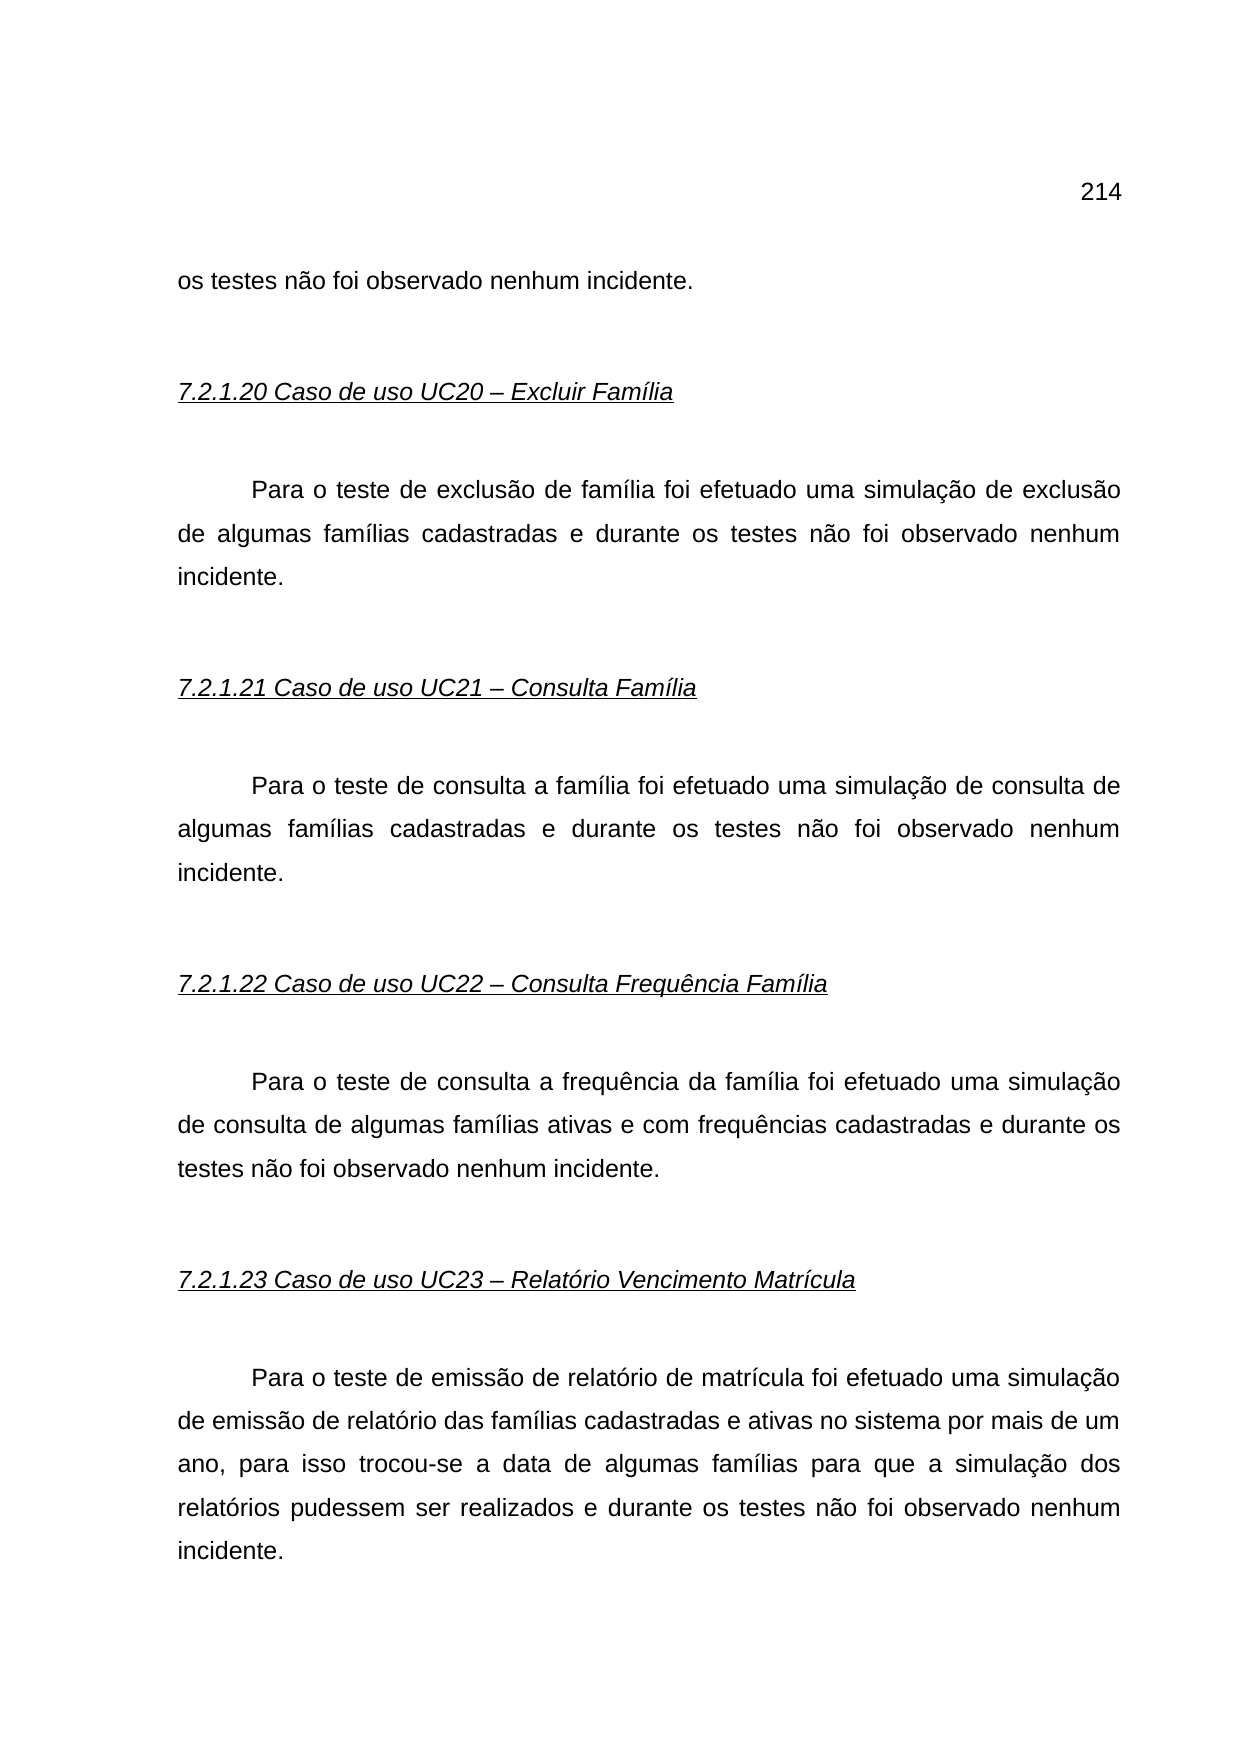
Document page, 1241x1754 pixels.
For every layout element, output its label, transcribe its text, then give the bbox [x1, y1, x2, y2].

text Para o teste de emissão de relatório de matrícula foi efetuado uma simulação de emissão de relatório das famílias cadastradas e ativas no sistema por mais de um ano, para isso trocou-se a data de algumas famílias para que a simulação dos relatórios pudessem ser realizados e durante os testes não foi observado nenhum incidente. [177, 1363, 1122, 1564]
text Para o teste de consulta a frequência da família foi efetuado uma simulação de consulta de algumas famílias ativas e com frequências cadastradas e durante os testes não foi observado nenhum incidente. [177, 1067, 1122, 1182]
text Para o teste de consulta a família foi efetuado uma simulação de consulta de algumas famílias cadastradas e durante os testes não foi observado nenhum incidente. [177, 771, 1122, 886]
subtitle 7.2.1.21 Caso de uso UC21 – Consulta Família [177, 673, 1122, 701]
subtitle 7.2.1.22 Caso de uso UC22 – Consulta Frequência Família [177, 969, 1122, 997]
subtitle 7.2.1.23 Caso de uso UC23 – Relatório Vencimento Matrícula [177, 1265, 1122, 1293]
subtitle 7.2.1.20 Caso de uso UC20 – Excluir Família [177, 377, 1122, 406]
text Para o teste de exclusão de família foi efetuado uma simulação de exclusão de algumas famílias cadastradas e durante os testes não foi observado nenhum incidente. [177, 475, 1122, 590]
text os testes não foi observado nenhum incidente. [177, 266, 1122, 294]
